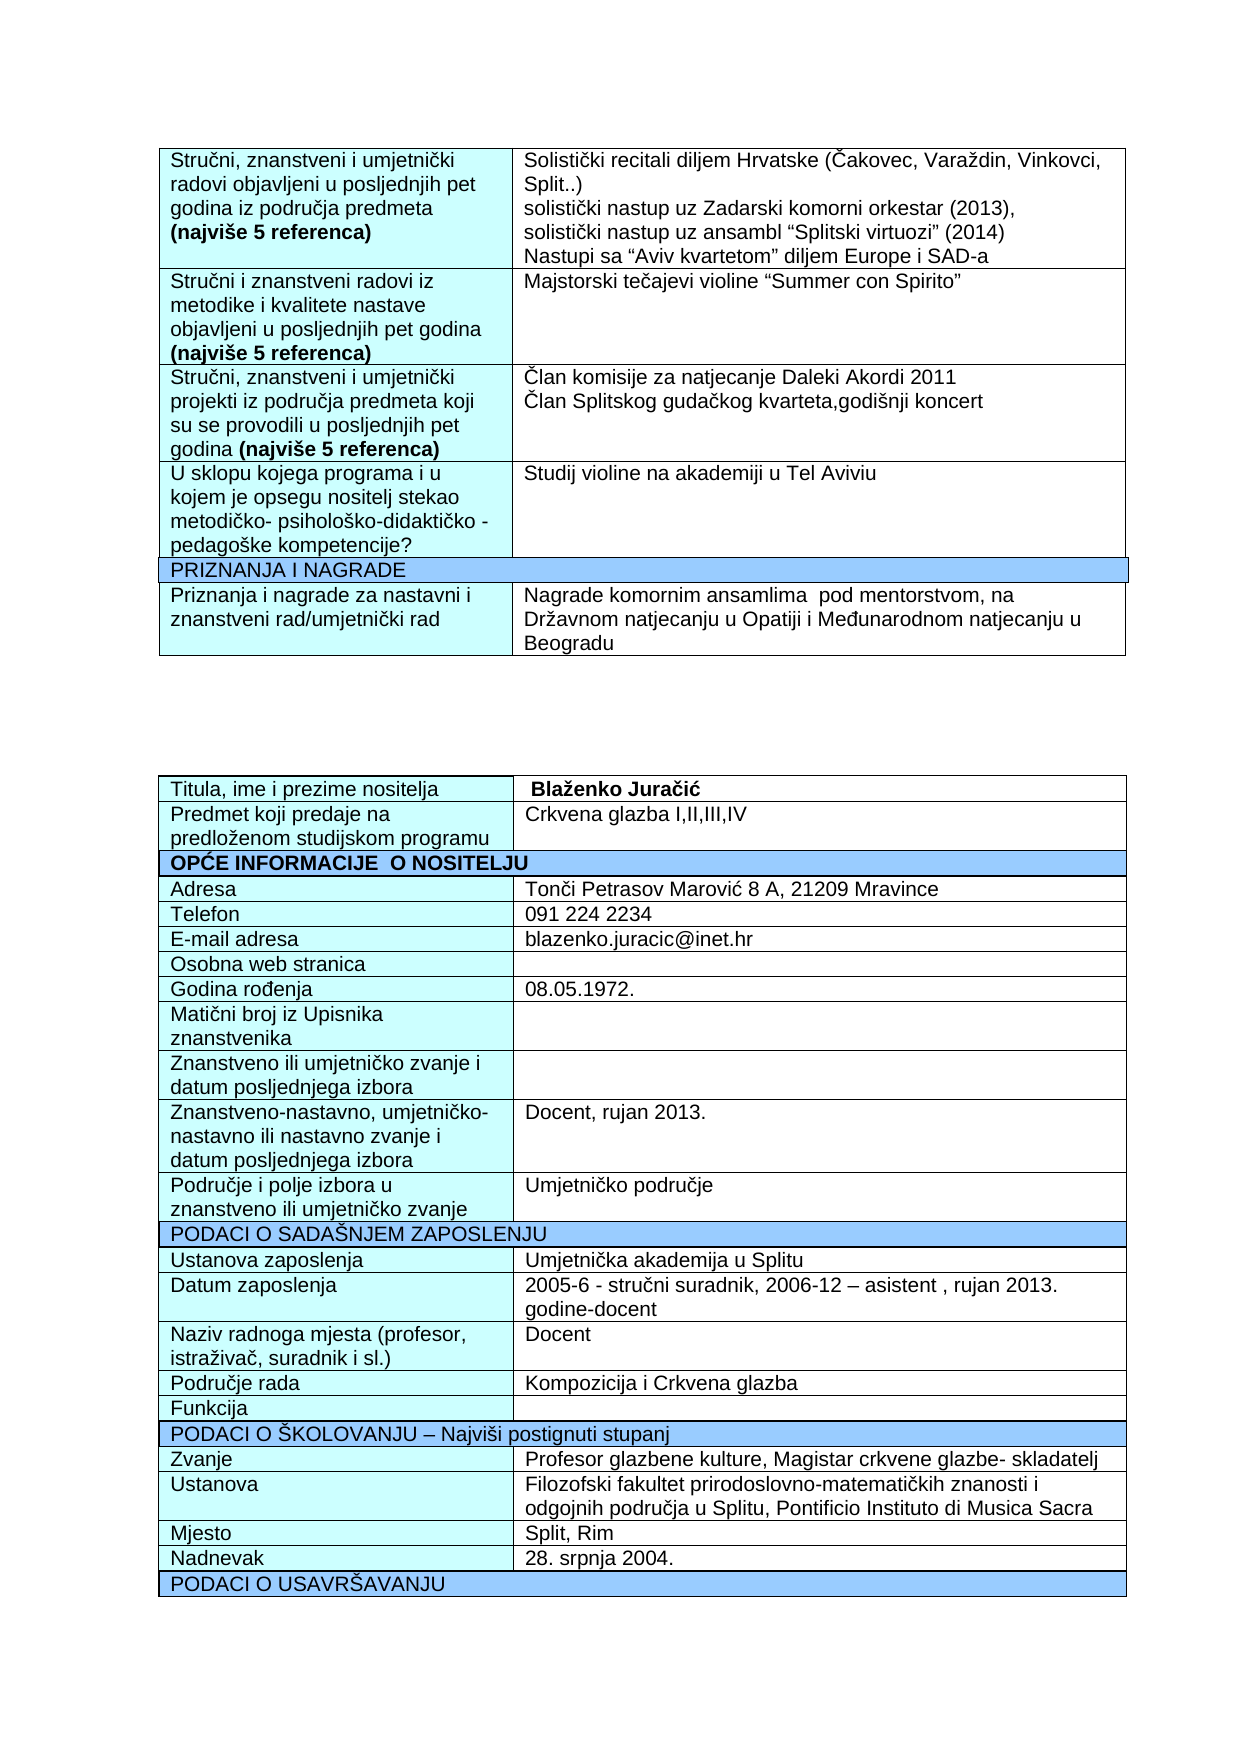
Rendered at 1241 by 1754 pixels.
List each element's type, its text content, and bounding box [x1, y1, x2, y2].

table_header Blaženko Juračić [514, 776, 1126, 801]
table_cell Telefon [159, 902, 513, 926]
table_cell E-mail adresa [159, 927, 513, 951]
table_cell PRIZNANJA I NAGRADE [159, 558, 1128, 582]
table_cell 2005-6 - stručni suradnik, 2006-12 – asistent , rujan 2013. godine-docent [514, 1273, 1126, 1321]
table_cell Predmet koji predaje na predloženom studijskom programu [159, 802, 513, 850]
table_cell [514, 1002, 1126, 1050]
table_cell [514, 1396, 1126, 1420]
table_cell Osobna web stranica [159, 952, 513, 976]
table_cell Nadnevak [159, 1546, 513, 1570]
table_cell Nagrade komornim ansamlima pod mentorstvom, na Državnom natjecanju u Opatiji i Međunarodnom natjecanju u Beogradu [513, 583, 1125, 655]
table_cell Studij violine na akademiji u Tel Aviviu [513, 462, 1125, 557]
table_cell Stručni, znanstveni i umjetnički radovi objavljeni u posljednjih pet godina iz područja predmeta (najviše 5 referenca) [160, 149, 512, 268]
table_cell U sklopu kojega programa i u kojem je opsegu nositelj stekao metodičko- psihološko-didaktičko -pedagoške kompetencije? [160, 462, 512, 557]
table_cell Funkcija [159, 1396, 513, 1420]
table_cell Naziv radnoga mjesta (profesor, istraživač, suradnik i sl.) [159, 1322, 513, 1370]
table_cell Ustanova zaposlenja [159, 1248, 513, 1272]
table_cell Stručni i znanstveni radovi iz metodike i kvalitete nastave objavljeni u posljednjih pet godina (najviše 5 referenca) [160, 269, 512, 364]
table_cell PODACI O ŠKOLOVANJU – Najviši postignuti stupanj [160, 1422, 1126, 1446]
table_cell Kompozicija i Crkvena glazba [514, 1371, 1126, 1395]
table_cell Docent, rujan 2013. [514, 1100, 1126, 1172]
table_cell Adresa [159, 877, 513, 901]
table_cell OPĆE INFORMACIJE O NOSITELJU [160, 851, 1126, 875]
table_cell Majstorski tečajevi violine “Summer con Spirito” [513, 269, 1125, 364]
table_cell Znanstveno-nastavno, umjetničko-nastavno ili nastavno zvanje i datum posljednjega izbora [159, 1100, 513, 1172]
table_cell Tonči Petrasov Marović 8 A, 21209 Mravince [514, 877, 1126, 901]
table_cell Područje rada [159, 1371, 513, 1395]
table_cell Datum zaposlenja [159, 1273, 513, 1321]
table_cell Priznanja i nagrade za nastavni i znanstveni rad/umjetnički rad [160, 583, 512, 655]
table_cell 28. srpnja 2004. [514, 1546, 1126, 1570]
table_cell Područje i polje izbora u znanstveno ili umjetničko zvanje [159, 1173, 513, 1221]
table_cell Solistički recitali diljem Hrvatske (Čakovec, Varaždin, Vinkovci, Split..) solistički nastup uz Zadarski komorni orkestar (2013), solistički nastup uz ansambl “Splitski virtuozi” (2014) Nastupi sa “Aviv kvartetom” diljem Europe i SAD-a [513, 149, 1125, 268]
table_cell PODACI O USAVRŠAVANJU [160, 1572, 1126, 1596]
table_cell [514, 952, 1126, 976]
table_cell Član komisije za natjecanje Daleki Akordi 2011 Član Splitskog gudačkog kvarteta,godišnji koncert [513, 365, 1125, 461]
table_cell Znanstveno ili umjetničko zvanje i datum posljednjega izbora [159, 1051, 513, 1099]
table_cell Filozofski fakultet prirodoslovno-matematičkih znanosti i odgojnih područja u Splitu, Pontificio Instituto di Musica Sacra [514, 1472, 1126, 1520]
table_cell Crkvena glazba I,II,III,IV [514, 802, 1126, 850]
table_cell Matični broj iz Upisnika znanstvenika [159, 1002, 513, 1050]
table_cell 08.05.1972. [514, 977, 1126, 1001]
table_cell PODACI O SADAŠNJEM ZAPOSLENJU [160, 1222, 1126, 1246]
table_cell [514, 1051, 1126, 1099]
table_cell 091 224 2234 [514, 902, 1126, 926]
table_cell Stručni, znanstveni i umjetnički projekti iz područja predmeta koji su se provodili u posljednjih pet godina (najviše 5 referenca) [160, 365, 512, 461]
table_header Titula, ime i prezime nositelja [159, 777, 513, 801]
table_cell Godina rođenja [159, 977, 513, 1001]
table_cell Docent [514, 1322, 1126, 1370]
table_cell Profesor glazbene kulture, Magistar crkvene glazbe- skladatelj [514, 1447, 1126, 1471]
table_cell Umjetnička akademija u Splitu [514, 1248, 1126, 1272]
table_cell Ustanova [159, 1472, 513, 1520]
table_cell Mjesto [159, 1521, 513, 1545]
table_cell Zvanje [159, 1447, 513, 1471]
table_cell Split, Rim [514, 1521, 1126, 1545]
table_cell Umjetničko područje [514, 1173, 1126, 1221]
table_cell blazenko.juracic@inet.hr [514, 927, 1126, 951]
